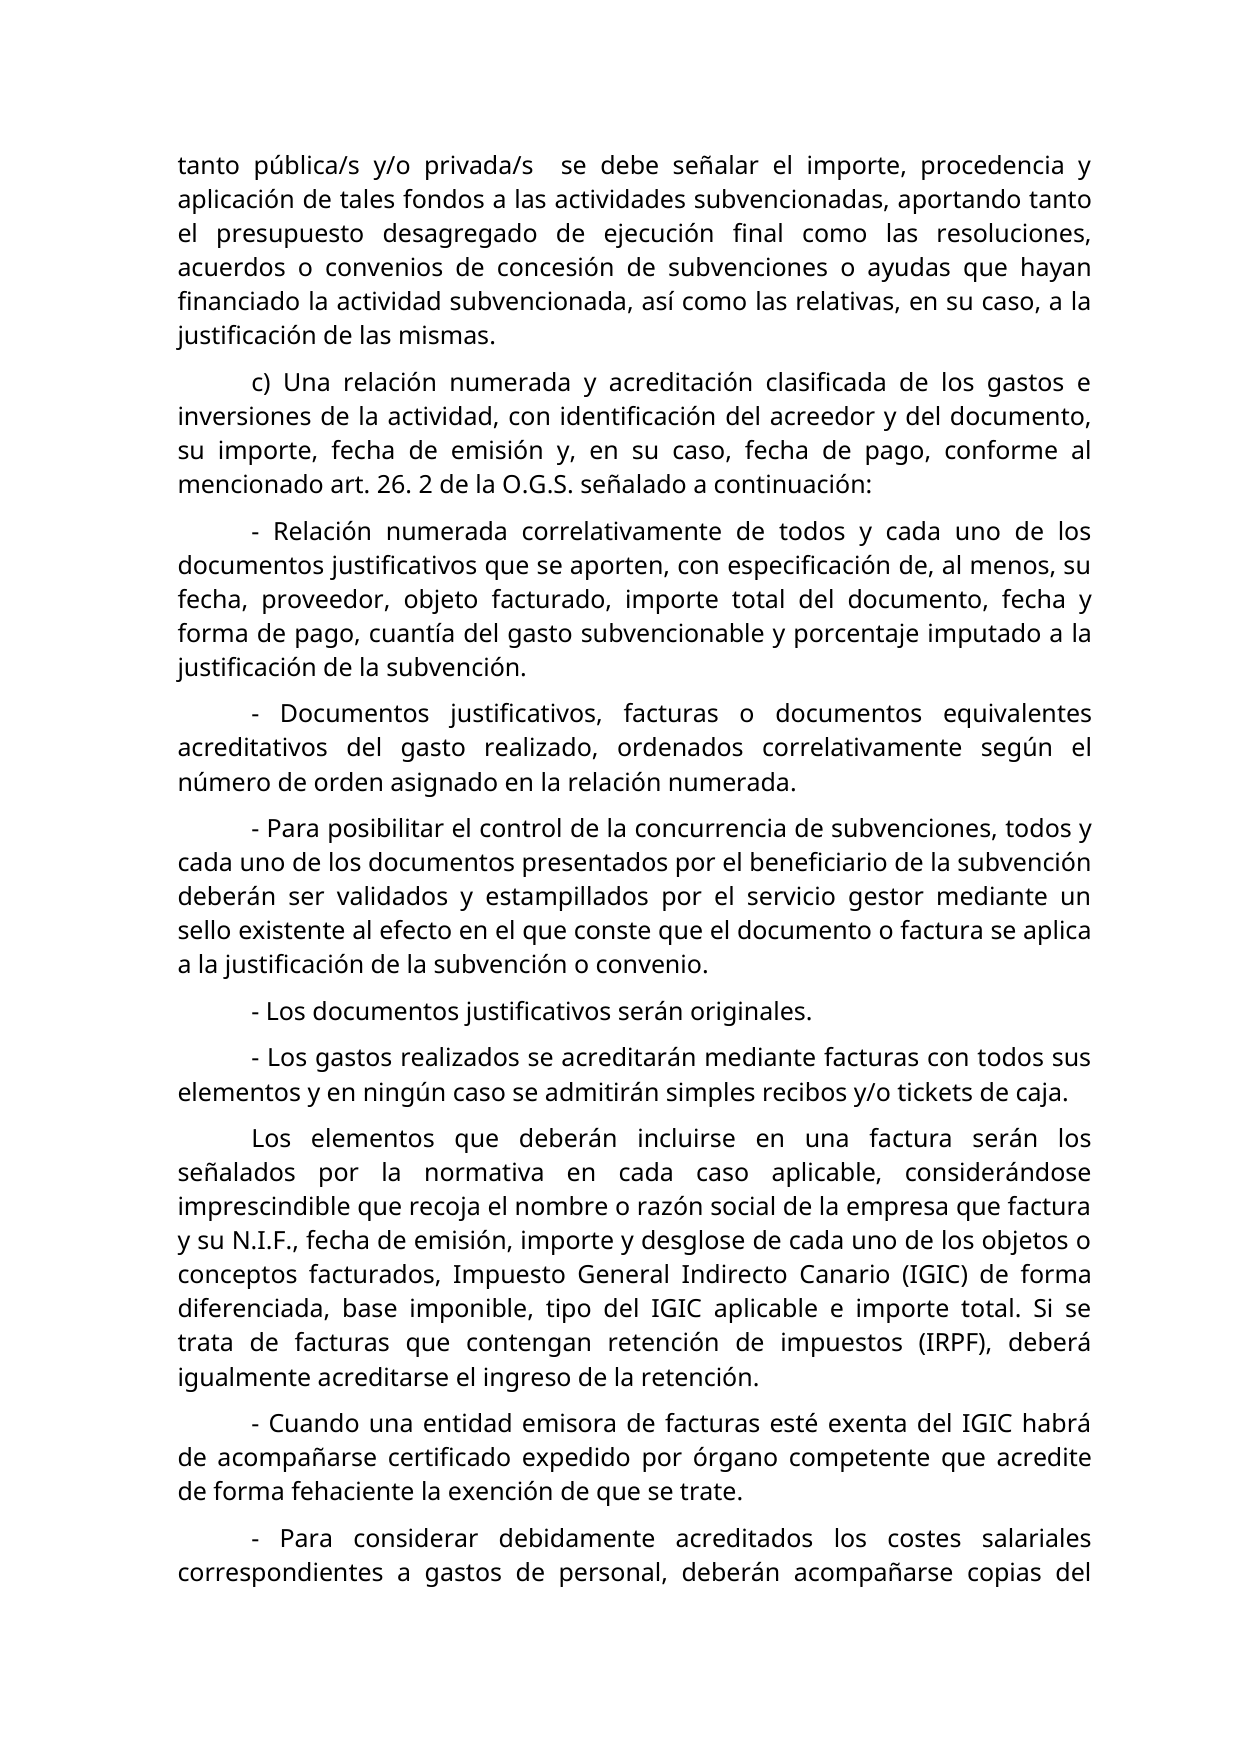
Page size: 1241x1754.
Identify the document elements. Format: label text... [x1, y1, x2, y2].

text - Los gastos realizados se acreditarán mediante facturas con todos sus elementos y en ningún caso se admitirán simples recibos y/o tickets de caja. [177, 1040, 1093, 1108]
text - Para considerar debidamente acreditados los costes salariales correspondientes a gastos de personal, deberán acompañarse copias del [177, 1520, 1093, 1588]
text - Documentos justificativos, facturas o documentos equivalentes acreditativos del gasto realizado, ordenados correlativamente según el número de orden asignado en la relación numerada. [177, 696, 1093, 798]
text - Relación numerada correlativamente de todos y cada uno de los documentos justificativos que se aporten, con especificación de, al menos, su fecha, proveedor, objeto facturado, importe total del documento, fecha y forma de pago, cuantía del gasto subvencionable y porcentaje imputado a la justificación de la subvención. [177, 513, 1093, 683]
text - Cuando una entidad emisora de facturas esté exenta del IGIC habrá de acompañarse certificado expedido por órgano competente que acredite de forma fehaciente la exención de que se trate. [177, 1406, 1093, 1508]
text - Para posibilitar el control de la concurrencia de subvenciones, todos y cada uno de los documentos presentados por el beneficiario de la subvención deberán ser validados y estampillados por el servicio gestor mediante un sello existente al efecto en el que conste que el documento o factura se aplica a la justificación de la subvención o convenio. [177, 811, 1093, 981]
text Los elementos que deberán incluirse en una factura serán los señalados por la normativa en cada caso aplicable, considerándose imprescindible que recoja el nombre o razón social de la empresa que factura y su N.I.F., fecha de emisión, importe y desglose de cada uno de los objetos o conceptos facturados, Impuesto General Indirecto Canario (IGIC) de forma diferenciada, base imponible, tipo del IGIC aplicable e importe total. Si se trata de facturas que contengan retención de impuestos (IRPF), deberá igualmente acreditarse el ingreso de la retención. [177, 1121, 1093, 1393]
text c) Una relación numerada y acreditación clasificada de los gastos e inversiones de la actividad, con identificación del acreedor y del documento, su importe, fecha de emisión y, en su caso, fecha de pago, conforme al mencionado art. 26. 2 de la O.G.S. señalado a continuación: [177, 364, 1093, 501]
text tanto pública/s y/o privada/s se debe señalar el importe, procedencia y aplicación de tales fondos a las actividades subvencionadas, aportando tanto el presupuesto desagregado de ejecución final como las resoluciones, acuerdos o convenios de concesión de subvenciones o ayudas que hayan financiado la actividad subvencionada, así como las relativas, en su caso, a la justificación de las mismas. [177, 148, 1093, 352]
text - Los documentos justificativos serán originales. [177, 993, 1093, 1028]
